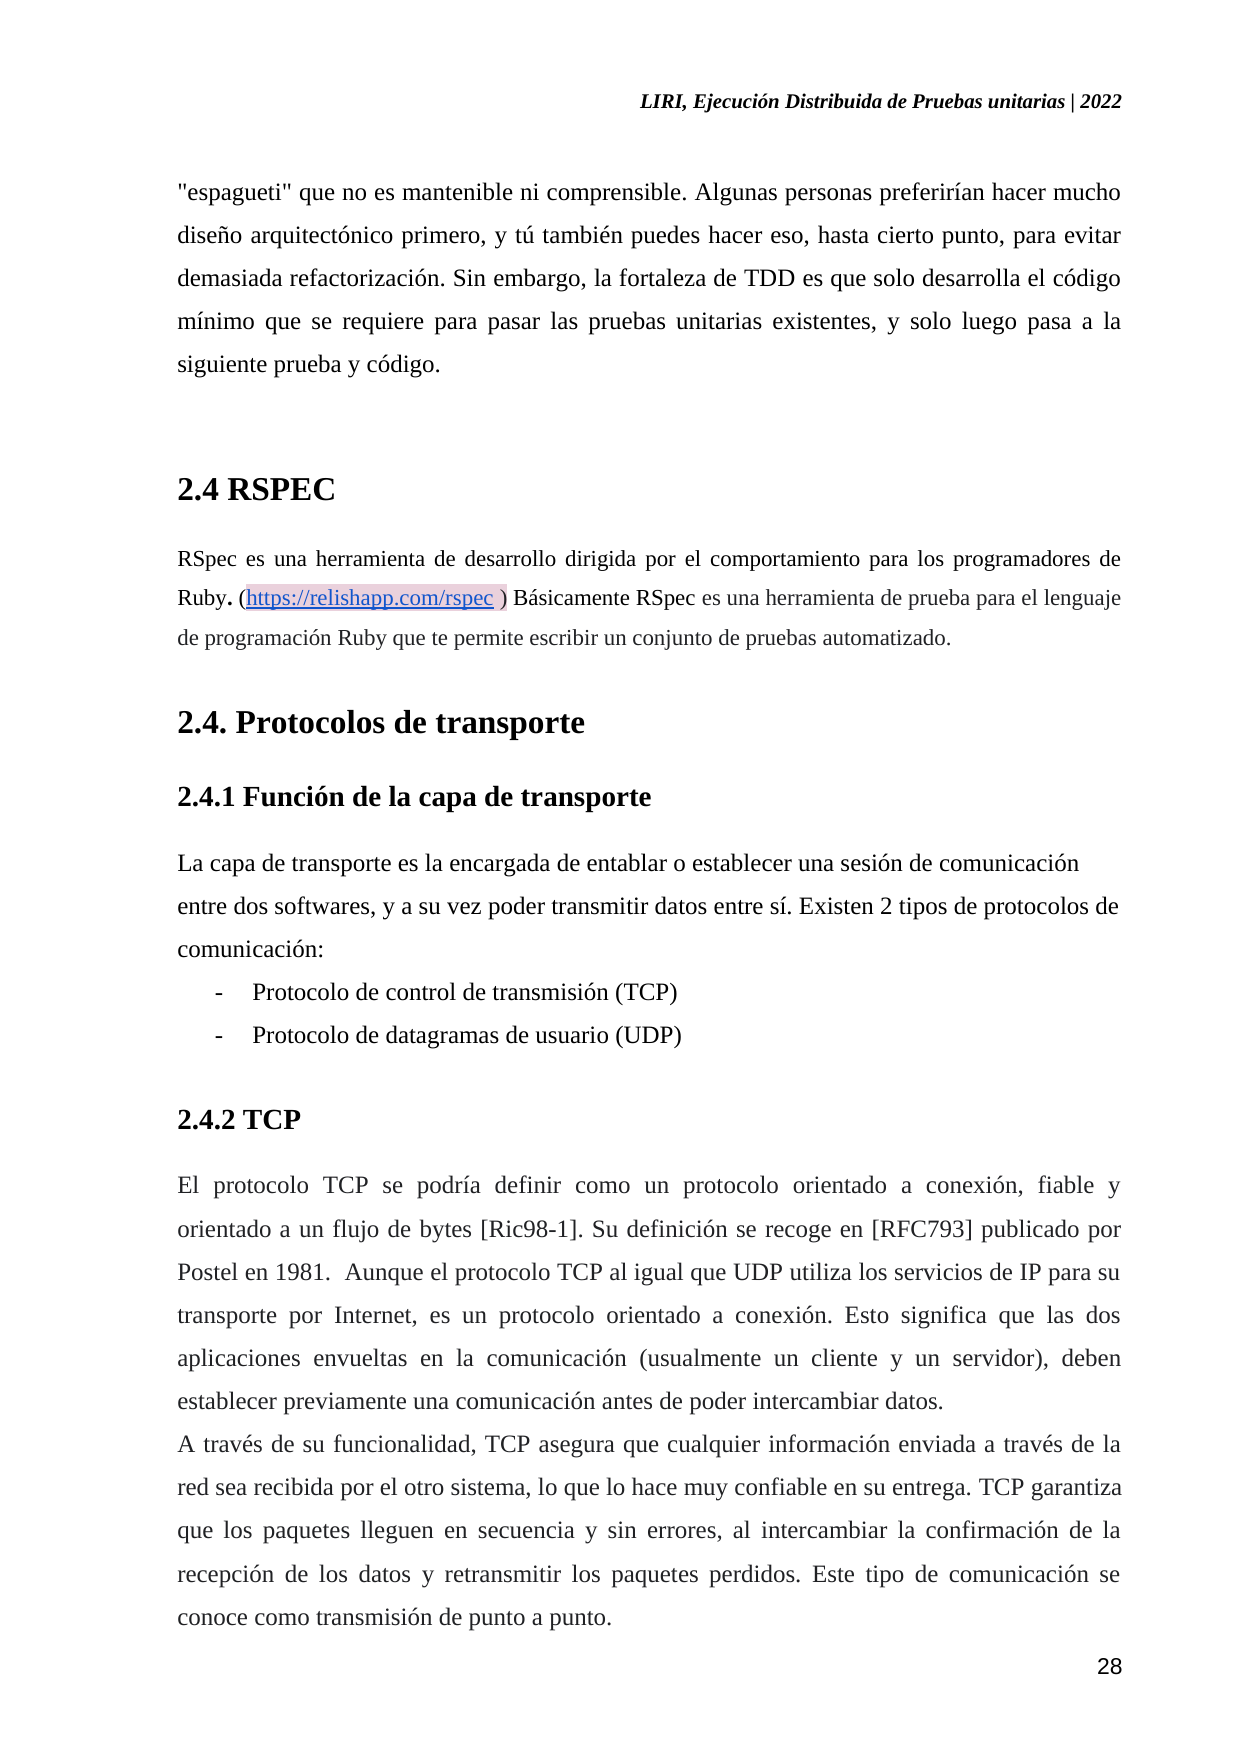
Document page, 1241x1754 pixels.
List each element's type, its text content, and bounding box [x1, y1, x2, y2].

text RSpec es una herramienta de desarrollo dirigida por el comportamiento para los programadores de Ruby. (https://relishapp.com/rspec ) Básicamente RSpec es una herramienta de prueba para el lenguaje de programación Ruby que te permite escribir un conjunto de pruebas automatizado. [177, 545, 1122, 650]
subtitle 2.4.2 TCP [177, 1102, 1122, 1135]
subtitle 2.4.1 Función de la capa de transporte [177, 779, 1122, 812]
text "espagueti" que no es mantenible ni comprensible. Algunas personas preferirían hacer mucho diseño arquitectónico primero, y tú también puedes hacer eso, hasta cierto punto, para evitar demasiada refactorización. Sin embargo, la fortaleza de TDD es que solo desarrolla el código mínimo que se requiere para pasar las pruebas unitarias existentes, y solo luego pasa a la siguiente prueba y código. [177, 177, 1122, 378]
text La capa de transporte es la encargada de entablar o establecer una sesión de comunicación entre dos softwares, y a su vez poder transmitir datos entre sí. Existen 2 tipos de protocolos de comunicación: [177, 848, 1122, 963]
list Protocolo de control de transmisión (TCP) [214, 977, 1122, 1006]
subtitle 2.4. Protocolos de transporte [177, 703, 1126, 741]
text A través de su funcionalidad, TCP asegura que cualquier información enviada a través de la red sea recibida por el otro sistema, lo que lo hace muy confiable en su entrega. TCP garantiza que los paquetes lleguen en secuencia y sin errores, al intercambiar la confirmación de la recepción de los datos y retransmitir los paquetes perdidos. Este tipo de comunicación se conoce como transmisión de punto a punto. [177, 1429, 1122, 1631]
subtitle 2.4 RSPEC [177, 469, 1126, 507]
text El protocolo TCP se podría definir como un protocolo orientado a conexión, fiable y orientado a un flujo de bytes [Ric98-1]. Su definición se recoge en [RFC793] publicado por Postel en 1981. Aunque el protocolo TCP al igual que UDP utiliza los servicios de IP para su transporte por Internet, es un protocolo orientado a conexión. Esto significa que las dos aplicaciones envueltas en la comunicación (usualmente un cliente y un servidor), deben establecer previamente una comunicación antes de poder intercambiar datos. [177, 1171, 1122, 1415]
list Protocolo de datagramas de usuario (UDP) [214, 1020, 1122, 1049]
